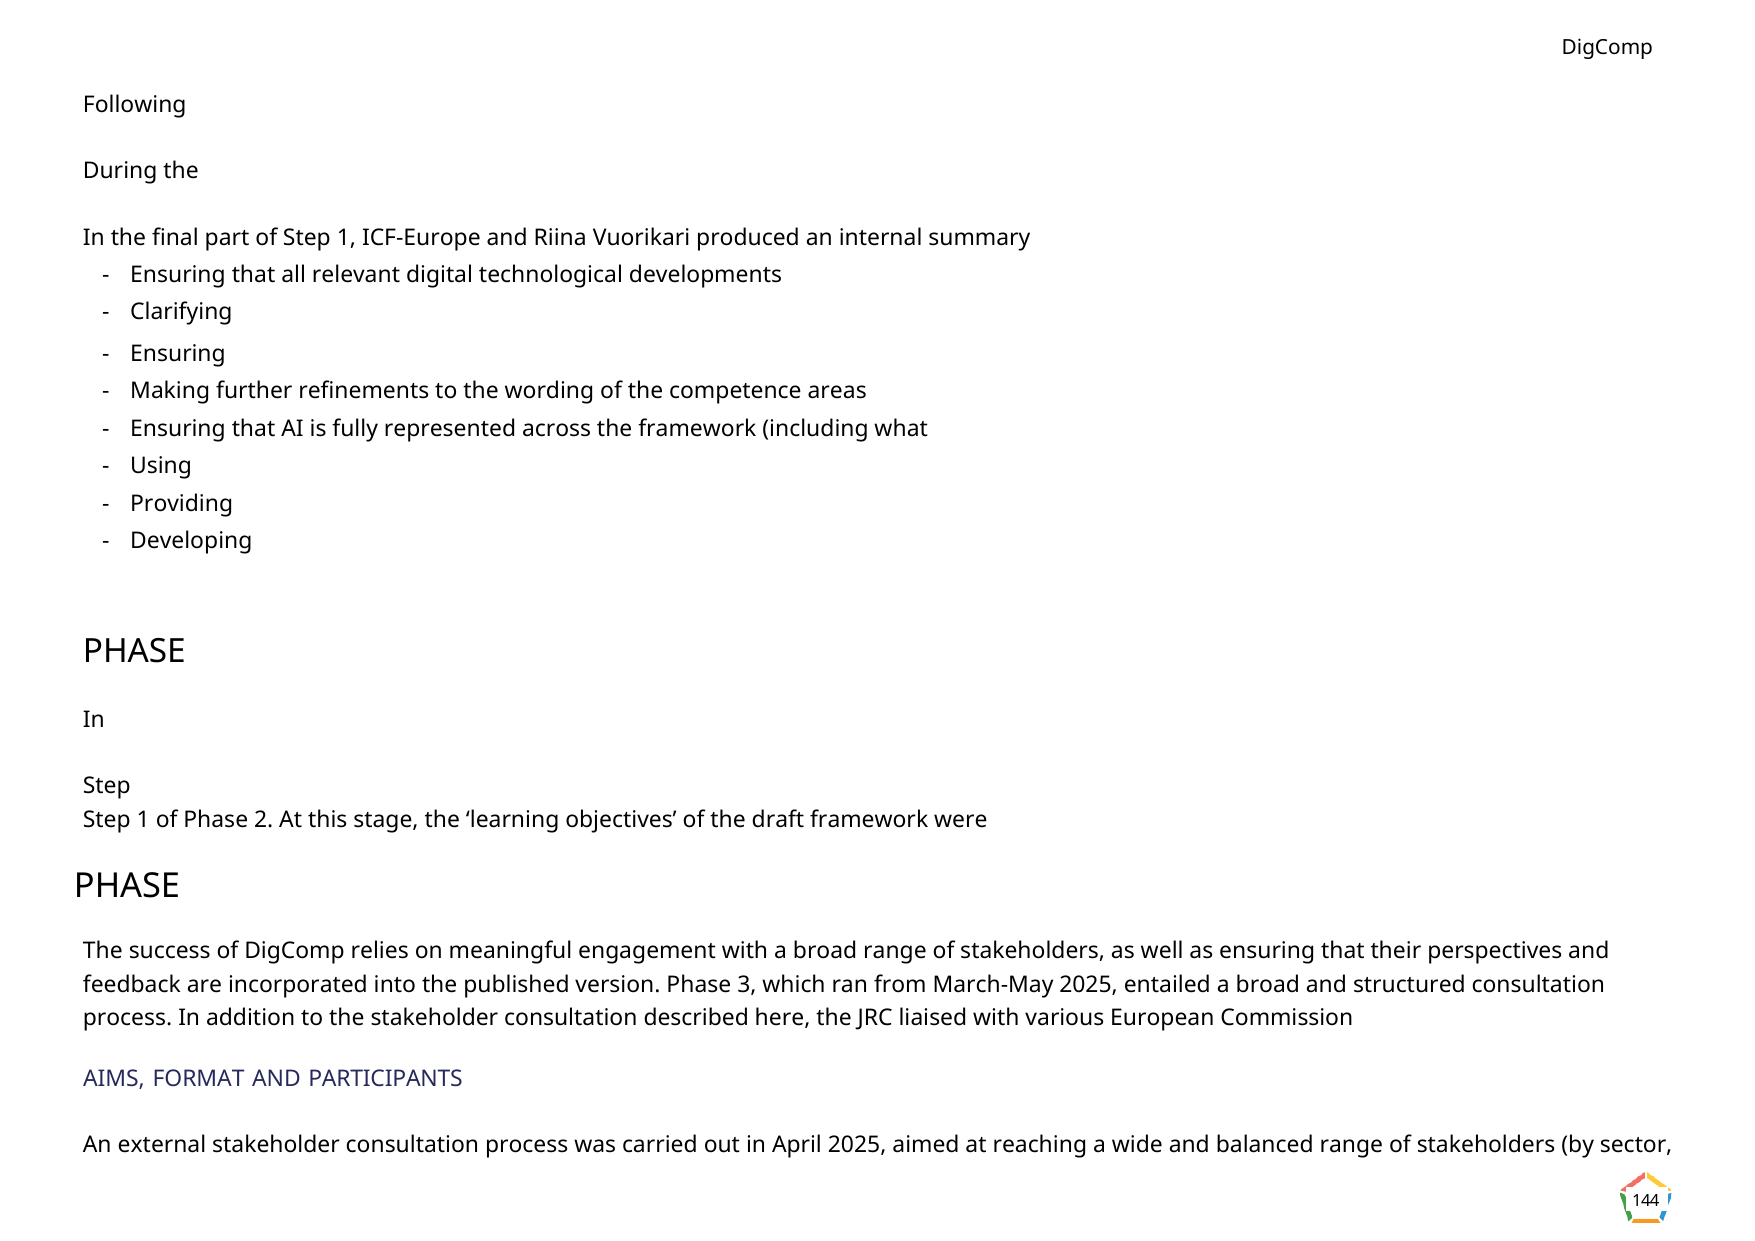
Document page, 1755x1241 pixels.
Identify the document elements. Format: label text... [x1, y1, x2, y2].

text In the final part of Step 1, ICF-Europe and Riina Vuorikari produced an internal summary [83, 221, 1693, 252]
subtitle PHASE [83, 627, 1710, 672]
list Clarifying [102, 295, 1710, 327]
text Following [83, 88, 1710, 119]
list Ensuring that all relevant digital technological developments [102, 258, 1597, 289]
subtitle PHASE [74, 870, 1710, 904]
list Making further refinements to the wording of the competence areas [102, 374, 1671, 406]
text In [83, 703, 1649, 734]
list Ensuring that AI is fully represented across the framework (including what [102, 412, 1662, 443]
text An external stakeholder consultation process was carried out in April 2025, aimed at reaching a wide and balanced range of stakeholders (by sector, [83, 1128, 1693, 1160]
text The success of DigComp relies on meaningful engagement with a broad range of stakeholders, as well as ensuring that their perspectives and feedback are incorporated into the published version. Phase 3, which ran from March-May 2025, entailed a broad and structured consultation process. In addition to the stakeholder consultation described here, the JRC liaised with various European Commission [83, 934, 1693, 1032]
list Developing [102, 524, 1710, 556]
list Providing [102, 487, 1710, 518]
list Ensuring [102, 337, 1671, 368]
text During the [83, 154, 1702, 185]
list Using [102, 449, 1710, 480]
text Step 1 of Phase 2. At this stage, the ‘learning objectives’ of the draft framework were [83, 803, 1671, 834]
text AIMS, FORMAT AND PARTICIPANTS [83, 1062, 1710, 1093]
text Step [83, 769, 1664, 801]
